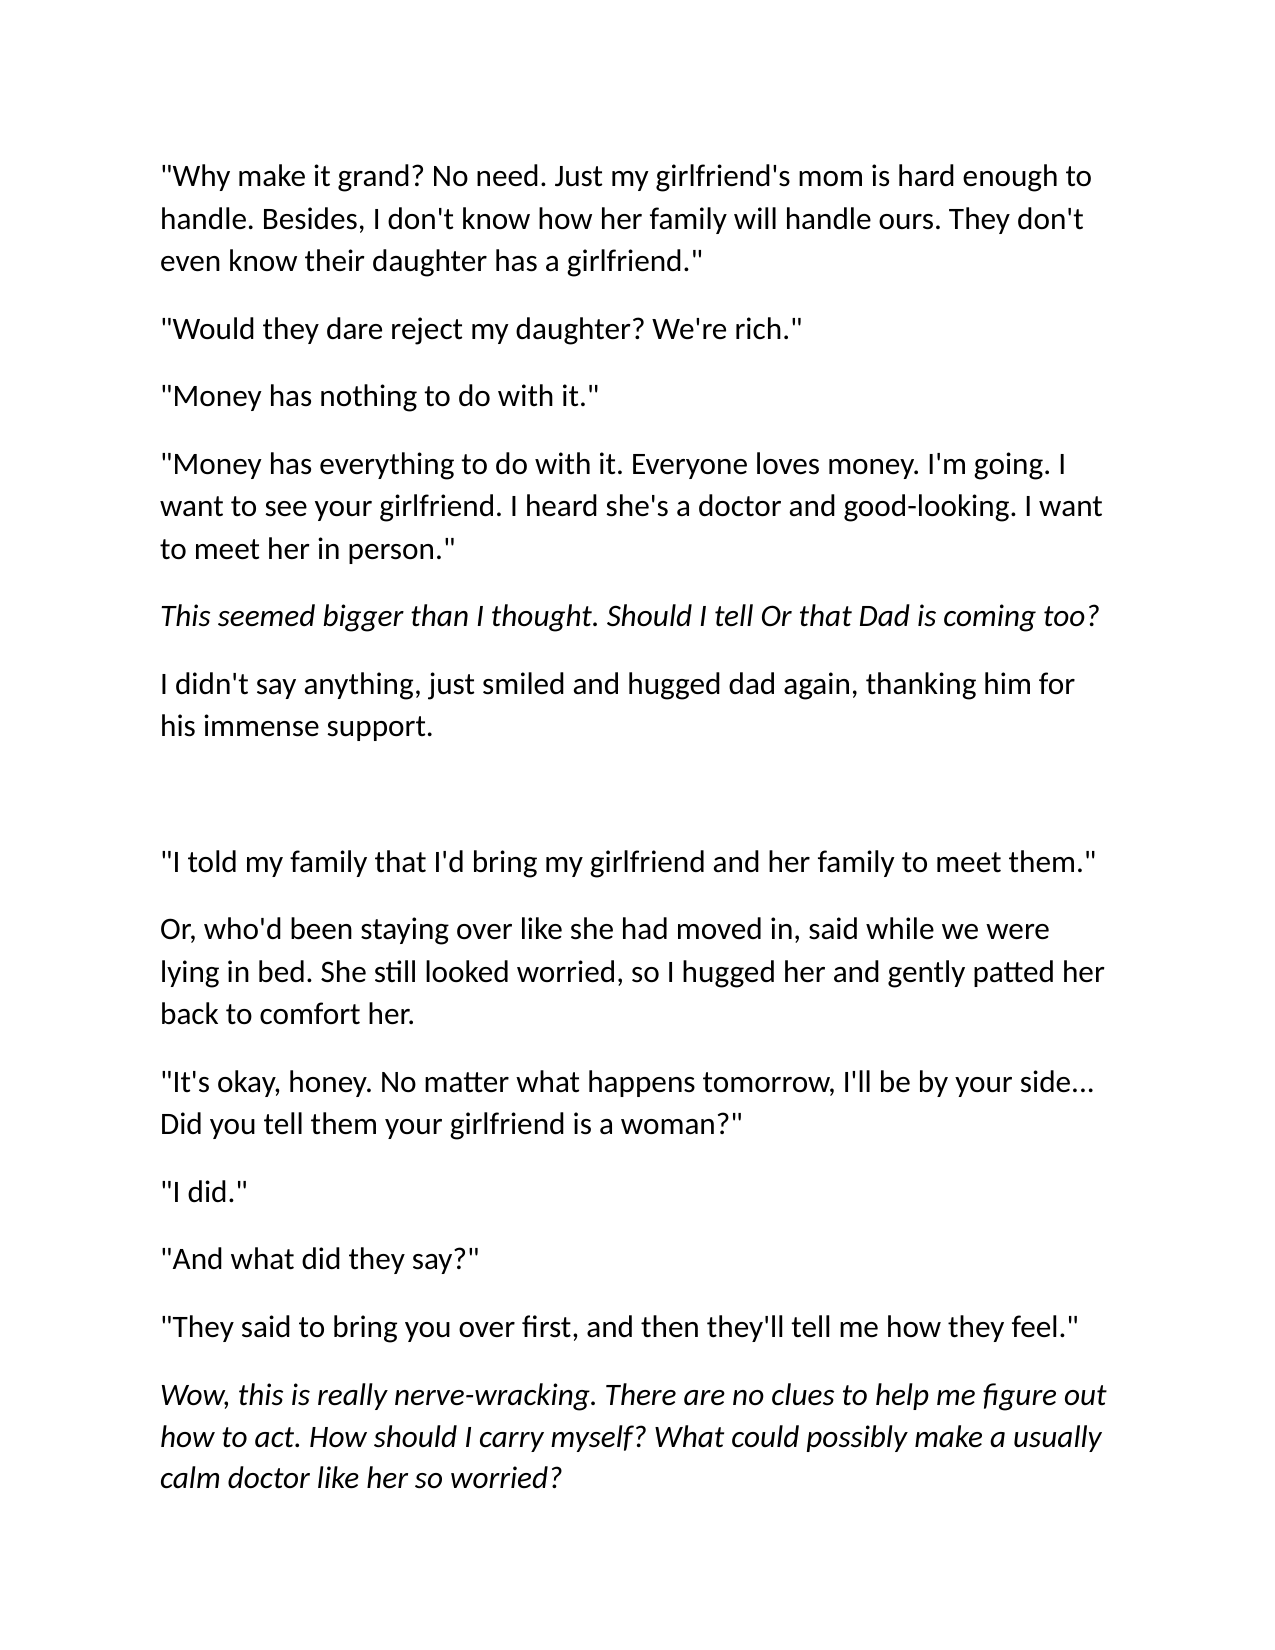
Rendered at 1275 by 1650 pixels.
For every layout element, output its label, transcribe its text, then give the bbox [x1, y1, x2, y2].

text "It's okay, honey. No matter what happens tomorrow, I'll be by your side... Did you tell them your girlfriend is a woman?" [160, 1062, 1113, 1142]
text "I did." [160, 1172, 1113, 1210]
text "Money has everything to do with it. Everyone loves money. I'm going. I want to see your girlfriend. I heard she's a doctor and good-looking. I want to meet her in person." [160, 444, 1113, 567]
text "Money has nothing to do with it." [160, 376, 1113, 414]
text "They said to bring you over first, and then they'll tell me how they feel." [160, 1307, 1113, 1345]
text Wow, this is really nerve-wracking. There are no clues to help me figure out how to act. How should I carry myself? What could possibly make a usually calm doctor like her so worried? [160, 1375, 1113, 1497]
text "And what did they say?" [160, 1239, 1113, 1278]
text This seemed bigger than I thought. Should I tell Or that Dad is coming too? [160, 596, 1113, 634]
text "Why make it grand? No need. Just my girlfriend's mom is hard enough to handle. Besides, I don't know how her family will handle ours. They don't even know their daughter has a girlfriend." [160, 156, 1113, 279]
text I didn't say anything, just smiled and hugged dad again, thanking him for his immense support. [160, 664, 1113, 744]
text Or, who'd been staying over like she had moved in, said while we were lying in bed. She still looked worried, so I hugged her and gently patted her back to comfort her. [160, 909, 1113, 1032]
text "I told my family that I'd bring my girlfriend and her family to meet them." [160, 842, 1113, 880]
text "Would they dare reject my daughter? We're rich." [160, 309, 1113, 347]
